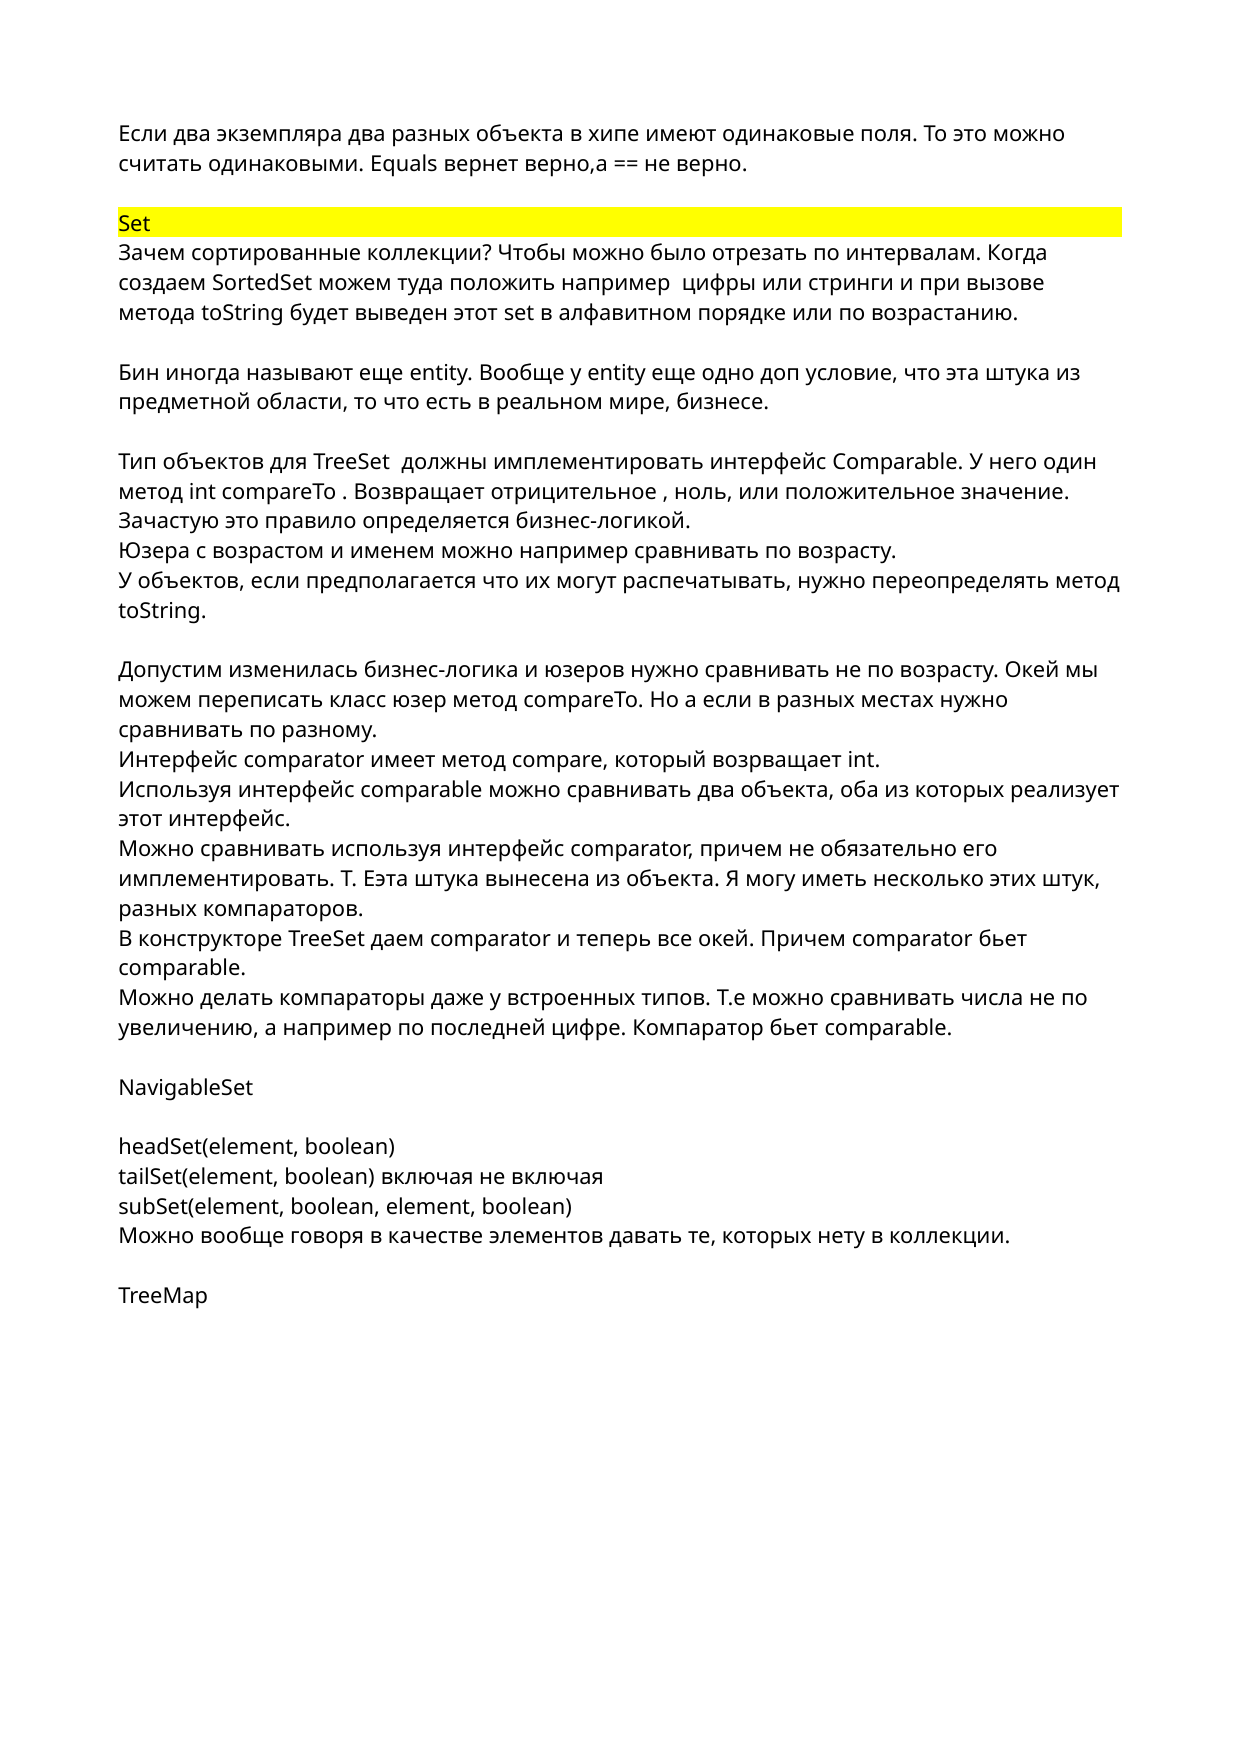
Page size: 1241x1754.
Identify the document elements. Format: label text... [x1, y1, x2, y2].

text subSet(element, boolean, element, boolean) [118, 1191, 1122, 1220]
text В конструкторе TreeSet даем comparator и теперь все окей. Причем comparator бьет comparable. [118, 922, 1122, 982]
text headSet(element, boolean) [118, 1131, 1122, 1161]
text TreeMap [118, 1280, 1122, 1310]
text Интерфейс comparator имеет метод compare, который возрващает int. [118, 744, 1122, 773]
text Можно сравнивать используя интерфейс comparator, причем не обязательно его имплементировать. Т. Еэта штука вынесена из объекта. Я могу иметь несколько этих штук, разных компараторов. [118, 833, 1122, 922]
text Допустим изменилась бизнес-логика и юзеров нужно сравнивать не по возрасту. Окей мы можем переписать класс юзер метод compareTo. Но а если в разных местах нужно сравнивать по разному. [118, 654, 1122, 744]
text Можно делать компараторы даже у встроенных типов. Т.е можно сравнивать числа не по увеличению, а например по последней цифре. Компаратор бьет comparable. [118, 982, 1122, 1042]
text Тип объектов для TreeSet должны имплементировать интерфейс Comparable. У него один метод int compareTo . Возвращает отрицительное , ноль, или положительное значение. Зачастую это правило определяется бизнес-логикой. [118, 446, 1122, 535]
text Используя интерфейс comparable можно сравнивать два объекта, оба из которых реализует этот интерфейс. [118, 773, 1122, 833]
text Бин иногда называют еще entity. Вообще у entity еще одно доп условие, что эта штука из предметной области, то что есть в реальном мире, бизнесе. [118, 356, 1122, 416]
text Set [118, 207, 1122, 237]
text NavigableSet [118, 1071, 1122, 1101]
text tailSet(element, boolean) включая не включая [118, 1161, 1122, 1191]
text Юзера с возрастом и именем можно например сравнивать по возрасту. [118, 535, 1122, 565]
text Можно вообще говоря в качестве элементов давать те, которых нету в коллекции. [118, 1220, 1122, 1250]
text Зачем сортированные коллекции? Чтобы можно было отрезать по интервалам. Когда создаем SortedSet можем туда положить например цифры или стринги и при вызове метода toString будет выведен этот set в алфавитном порядке или по возрастанию. [118, 237, 1122, 327]
text Если два экземпляра два разных объекта в хипе имеют одинаковые поля. То это можно считать одинаковыми. Equals вернет верно,а == не верно. [118, 118, 1122, 178]
text У объектов, если предполагается что их могут распечатывать, нужно переопределять метод toString. [118, 565, 1122, 624]
